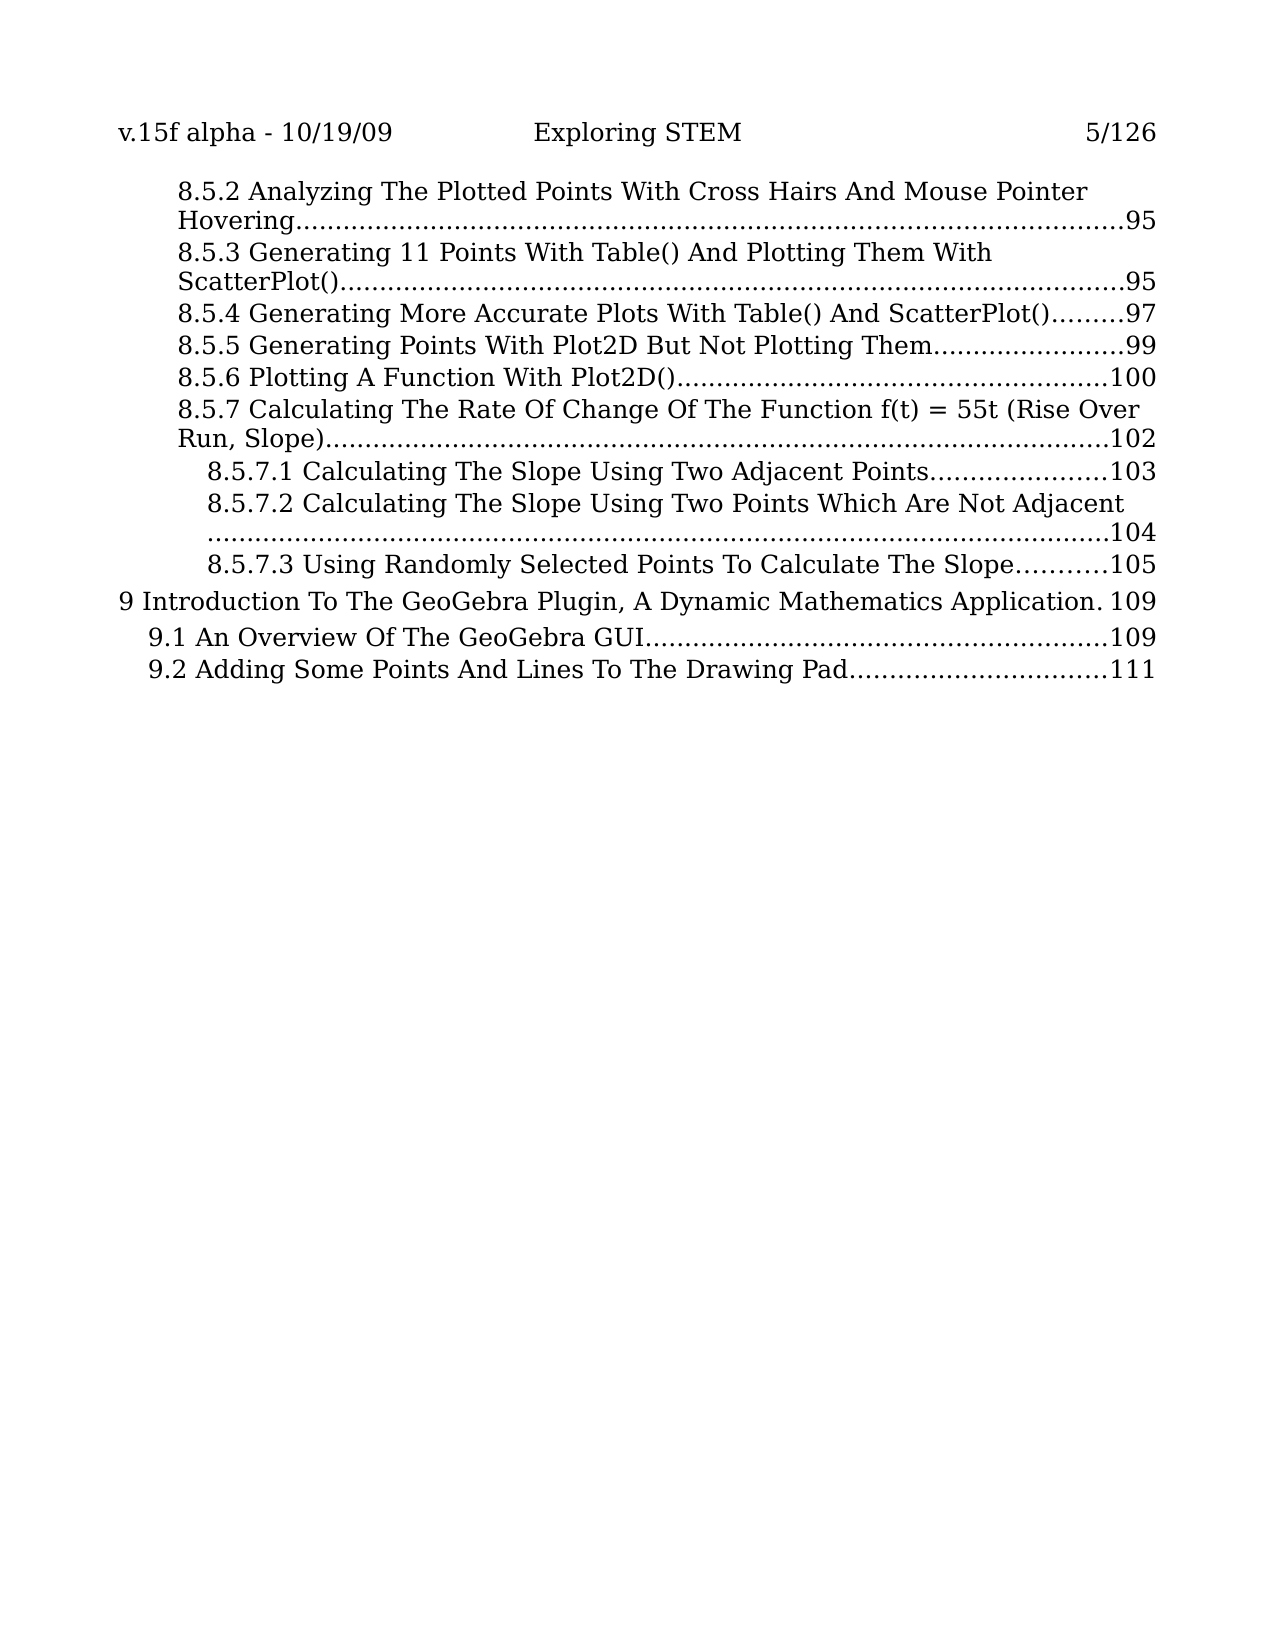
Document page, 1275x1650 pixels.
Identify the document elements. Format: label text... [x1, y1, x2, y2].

text 9.2 Adding Some Points And Lines To The Drawing Pad 111 [148, 656, 1157, 685]
text 9.1 An Overview Of The GeoGebra GUI 109 [148, 623, 1157, 653]
text 9 Introduction To The GeoGebra Plugin, A Dynamic Mathematics Application 109 [118, 587, 1157, 616]
text 8.5.6 Plotting A Function With Plot2D() 100 [177, 363, 1157, 393]
text 8.5.4 Generating More Accurate Plots With Table() And ScatterPlot() 97 [177, 299, 1157, 328]
text 8.5.5 Generating Points With Plot2D But Not Plotting Them 99 [177, 331, 1157, 361]
text 8.5.2 Analyzing The Plotted Points With Cross Hairs And Mouse Pointer Hovering 95 [177, 177, 1157, 235]
text 8.5.7.3 Using Randomly Selected Points To Calculate The Slope 105 [207, 550, 1157, 579]
text 8.5.3 Generating 11 Points With Table() And Plotting Them With ScatterPlot() 95 [177, 238, 1157, 296]
text 8.5.7.1 Calculating The Slope Using Two Adjacent Points 103 [207, 457, 1157, 486]
text 8.5.7.2 Calculating The Slope Using Two Points Which Are Not Adjacent 104 [207, 489, 1157, 547]
text 8.5.7 Calculating The Rate Of Change Of The Function f(t) = 55t (Rise Over Run, Slope) 102 [177, 396, 1157, 454]
